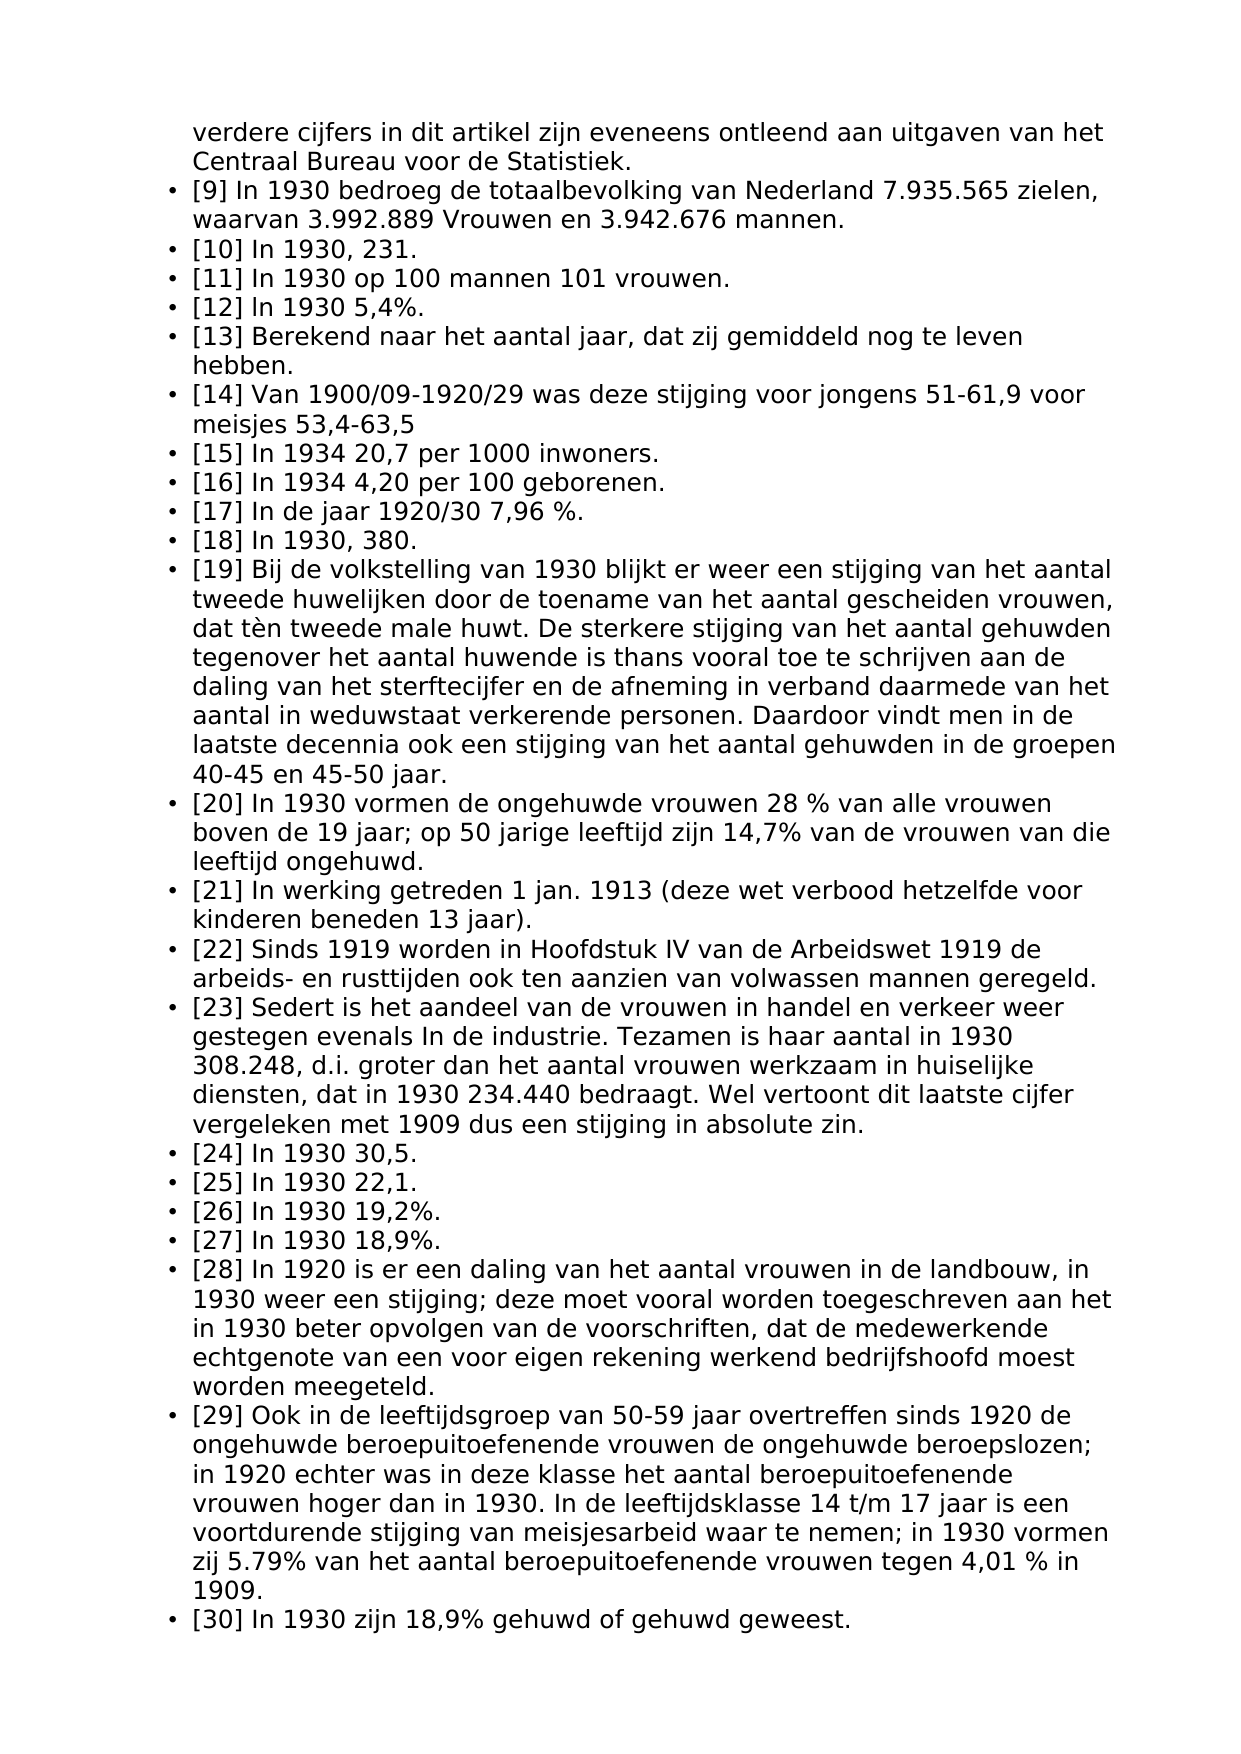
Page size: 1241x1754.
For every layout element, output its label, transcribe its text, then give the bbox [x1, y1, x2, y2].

list [24] In 1930 30,5. [177, 1139, 1122, 1168]
list [20] In 1930 vormen de ongehuwde vrouwen 28 % van alle vrouwen boven de 19 jaar; op 50 jarige leeftijd zijn 14,7% van de vrouwen van die leeftijd ongehuwd. [177, 789, 1122, 876]
list [12] ln 1930 5,4%. [177, 293, 1122, 322]
list [29] Ook in de leeftijdsgroep van 50-59 jaar overtreffen sinds 1920 de ongehuwde beroepuitoefenende vrouwen de ongehuwde beroepslozen; in 1920 echter was in deze klasse het aantal beroepuitoefenende vrouwen hoger dan in 1930. In de leeftijdsklasse 14 t/m 17 jaar is een voortdurende stijging van meisjesarbeid waar te nemen; in 1930 vormen zij 5.79% van het aantal beroepuitoefenende vrouwen tegen 4,01 % in 1909. [177, 1401, 1122, 1606]
list [26] In 1930 19,2%. [177, 1197, 1122, 1226]
list [21] In werking getreden 1 jan. 1913 (deze wet verbood hetzelfde voor kinderen beneden 13 jaar). [177, 876, 1122, 935]
list [14] Van 1900/09-1920/29 was deze stijging voor jongens 51-61,9 voor meisjes 53,4-63,5 [177, 381, 1122, 439]
list [15] In 1934 20,7 per 1000 inwoners. [177, 439, 1122, 468]
list [19] Bij de volkstelling van 1930 blijkt er weer een stijging van het aantal tweede huwelijken door de toename van het aantal gescheiden vrouwen, dat tèn tweede male huwt. De sterkere stijging van het aantal gehuwden tegenover het aantal huwende is thans vooral toe te schrijven aan de daling van het sterftecijfer en de afneming in verband daarmede van het aantal in weduwstaat verkerende personen. Daardoor vindt men in de laatste decennia ook een stijging van het aantal gehuwden in de groepen 40-45 en 45-50 jaar. [177, 556, 1122, 789]
list [23] Sedert is het aandeel van de vrouwen in handel en verkeer weer gestegen evenals In de industrie. Tezamen is haar aantal in 1930 308.248, d.i. groter dan het aantal vrouwen werkzaam in huiselijke diensten, dat in 1930 234.440 bedraagt. Wel vertoont dit laatste cijfer vergeleken met 1909 dus een stijging in absolute zin. [177, 993, 1122, 1139]
list [16] In 1934 4,20 per 100 geborenen. [177, 468, 1122, 497]
list [28] In 1920 is er een daling van het aantal vrouwen in de landbouw, in 1930 weer een stijging; deze moet vooral worden toegeschreven aan het in 1930 beter opvolgen van de voorschriften, dat de medewerkende echtgenote van een voor eigen rekening werkend bedrijfshoofd moest worden meegeteld. [177, 1256, 1122, 1401]
list [25] In 1930 22,1. [177, 1168, 1122, 1197]
list verdere cijfers in dit artikel zijn eveneens ontleend aan uitgaven van het Centraal Bureau voor de Statistiek. [177, 118, 1122, 176]
list [27] In 1930 18,9%. [177, 1226, 1122, 1256]
list [11] In 1930 op 100 mannen 101 vrouwen. [177, 264, 1122, 293]
list [18] In 1930, 380. [177, 526, 1122, 556]
list [10] In 1930, 231. [177, 235, 1122, 264]
list [22] Sinds 1919 worden in Hoofdstuk IV van de Arbeidswet 1919 de arbeids- en rusttijden ook ten aanzien van volwassen mannen geregeld. [177, 935, 1122, 993]
list [17] In de jaar 1920/30 7,96 %. [177, 497, 1122, 526]
list [9] In 1930 bedroeg de totaalbevolking van Nederland 7.935.565 zielen, waarvan 3.992.889 Vrouwen en 3.942.676 mannen. [177, 176, 1122, 235]
list [13] Berekend naar het aantal jaar, dat zij gemiddeld nog te leven hebben. [177, 322, 1122, 381]
list [30] In 1930 zijn 18,9% gehuwd of gehuwd geweest. [177, 1606, 1122, 1635]
